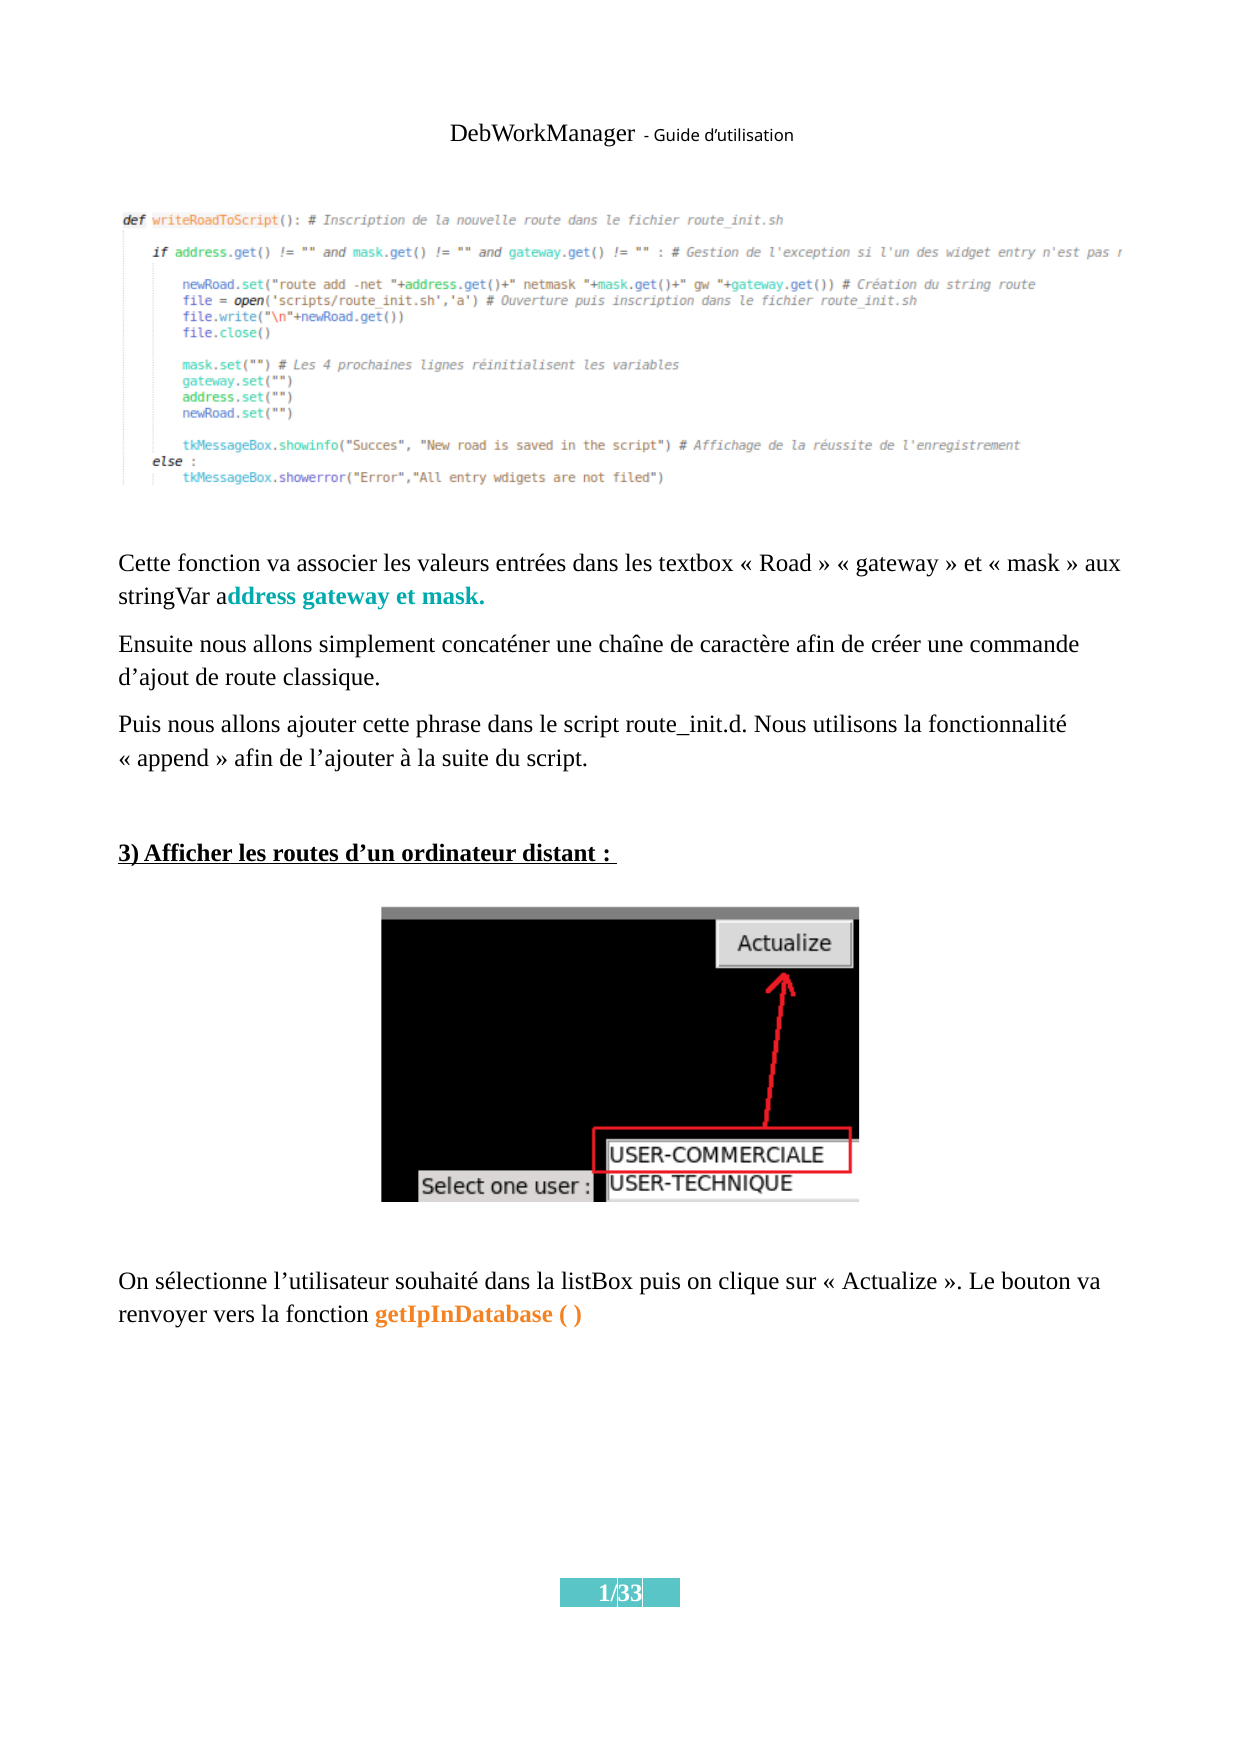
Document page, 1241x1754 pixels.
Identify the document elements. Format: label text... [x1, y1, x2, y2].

picture [381, 901, 860, 1202]
picture [118, 205, 1123, 497]
text On sélectionne l’utilisateur souhaité dans la listBox puis on clique sur « Actualize ». Le bouton va renvoyer vers la fonction getIpInDatabase ( ) [118, 1266, 1122, 1328]
text Puis nous allons ajouter cette phrase dans le script route_init.d. Nous utilisons la fonctionnalité « append » afin de l’ajouter à la suite du script. [118, 709, 1122, 771]
text Ensuite nous allons simplement concaténer une chaîne de caractère afin de créer une commande d’ajout de route classique. [118, 629, 1122, 691]
text Cette fonction va associer les valeurs entrées dans les textbox « Road » « gateway » et « mask » aux stringVar address gateway et mask. [118, 548, 1122, 610]
text 3) Afficher les routes d’un ordinateur distant : [118, 838, 1122, 867]
